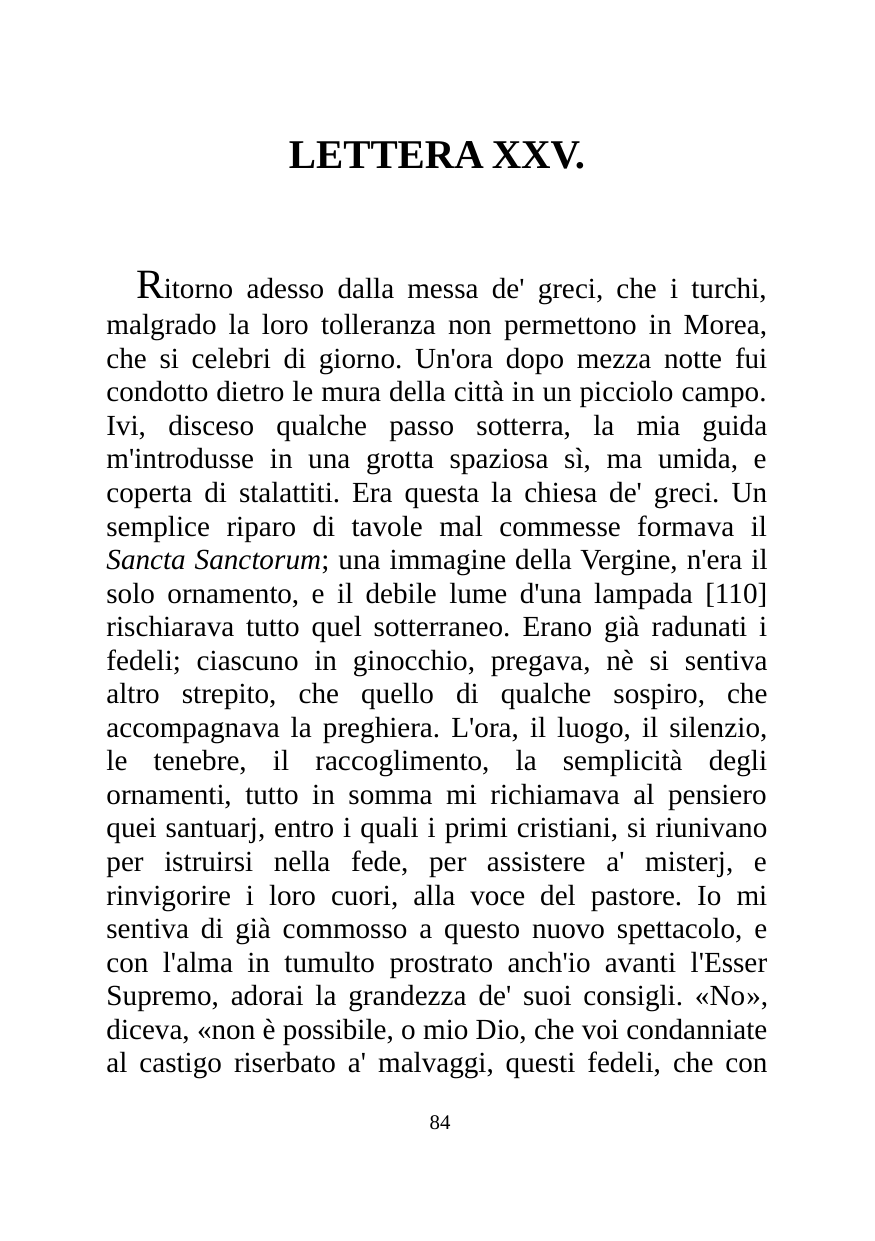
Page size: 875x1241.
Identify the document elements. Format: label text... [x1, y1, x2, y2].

subtitle LETTERA XXV. [106, 130, 768, 177]
text Ritorno adesso dalla messa de' greci, che i turchi, malgrado la loro tolleranza non permettono in Morea, che si celebri di giorno. Un'ora dopo mezza notte fui condotto dietro le mura della città in un picciolo campo. Ivi, disceso qualche passo sotterra, la mia guida m'introdusse in una grotta spaziosa sì, ma umida, e coperta di stalattiti. Era questa la chiesa de' greci. Un semplice riparo di tavole mal commesse formava il Sancta Sanctorum; una immagine della Vergine, n'era il solo ornamento, e il debile lume d'una lampada [110] rischiarava tutto quel sotterraneo. Erano già radunati i fedeli; ciascuno in ginocchio, pregava, nè si sentiva altro strepito, che quello di qualche sospiro, che accompagnava la preghiera. L'ora, il luogo, il silenzio, le tenebre, il raccoglimento, la semplicità degli ornamenti, tutto in somma mi richiamava al pensiero quei santuarj, entro i quali i primi cristiani, si riunivano per istruirsi nella fede, per assistere a' misterj, e rinvigorire i loro cuori, alla voce del pastore. Io mi sentiva di già commosso a questo nuovo spettacolo, e con l'alma in tumulto prostrato anch'io avanti l'Esser Supremo, adorai la grandezza de' suoi consigli. «No», diceva, «non è possibile, o mio Dio, che voi condanniate al castigo riserbato a' malvaggi, questi fedeli, che con [106, 259, 768, 1079]
